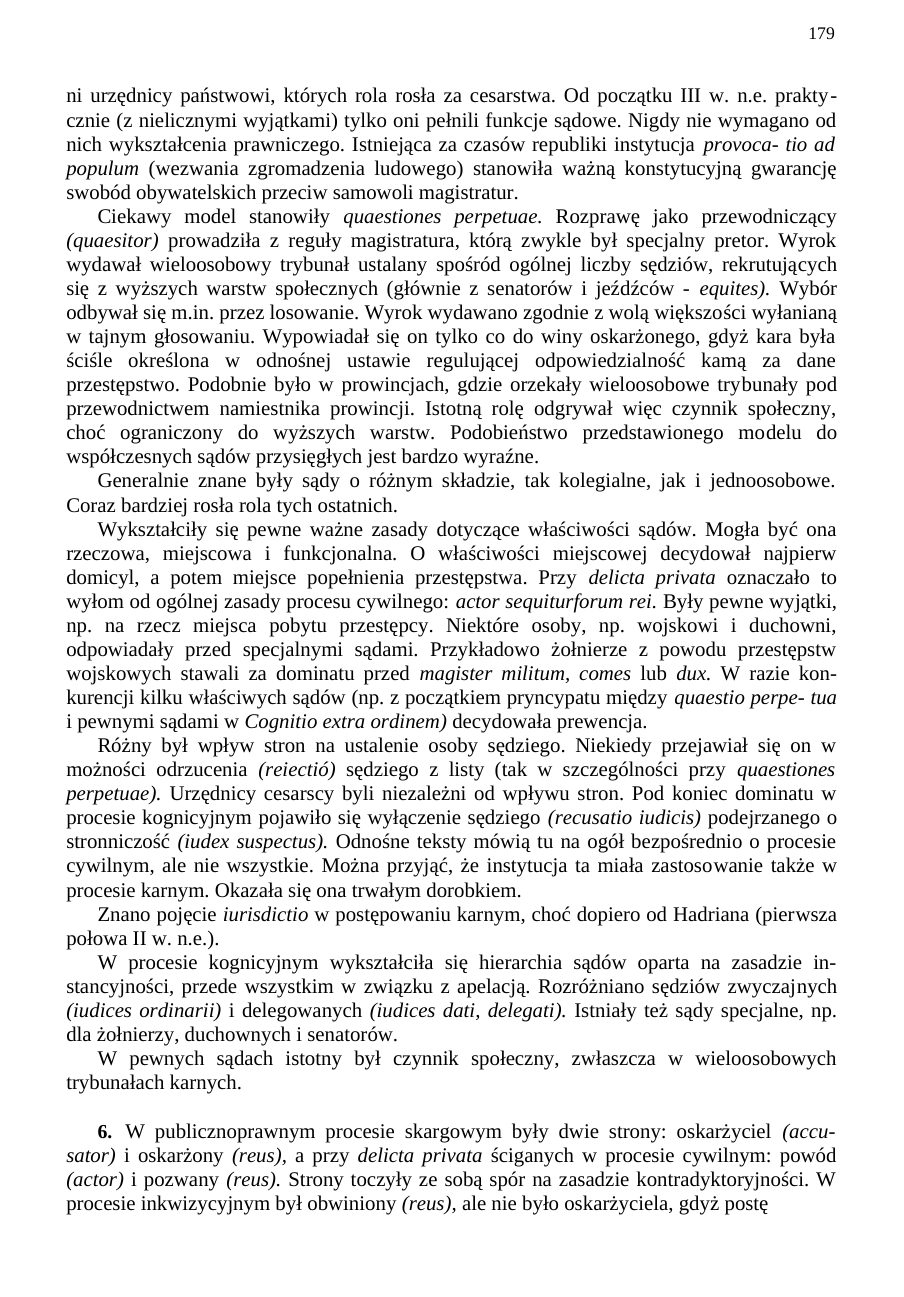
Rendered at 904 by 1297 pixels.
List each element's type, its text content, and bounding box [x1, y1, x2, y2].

text Znano pojęcie iurisdictio w postępowaniu karnym, choć dopiero od Hadriana (pier­wsza połowa II w. n.e.). [66, 902, 837, 950]
text Ciekawy model stanowiły quaestiones perpetuae. Rozprawę jako przewodniczący (quaesitor) prowadziła z reguły magistratura, którą zwykle był specjalny pretor. Wyrok wydawał wieloosobowy trybunał ustalany spośród ogólnej liczby sędziów, rekrutują­cych się z wyższych warstw społecznych (głównie z senatorów i jeźdźców - equites). Wybór odbywał się m.in. przez losowanie. Wyrok wydawano zgodnie z wolą większo­ści wyłanianą w tajnym głosowaniu. Wypowiadał się on tylko co do winy oskarżonego, gdyż kara była ściśle określona w odnośnej ustawie regulującej odpowiedzialność kamą za dane przestępstwo. Podobnie było w prowincjach, gdzie orzekały wieloosobowe try­bunały pod przewodnictwem namiestnika prowincji. Istotną rolę odgrywał więc czynnik społeczny, choć ograniczony do wyższych warstw. Podobieństwo przedstawionego mo­delu do współczesnych sądów przysięgłych jest bardzo wyraźne. [66, 204, 837, 468]
list W publicznoprawnym procesie skargowym były dwie strony: oskarżyciel (accu- sator) i oskarżony (reus), a przy delicta privata ściganych w procesie cywilnym: powód (actor) i pozwany (reus). Strony toczyły ze sobą spór na zasadzie kontradyktoryjności. W procesie inkwizycyjnym był obwiniony (reus), ale nie było oskarżyciela, gdyż postę­ [66, 1119, 837, 1215]
text Wykształciły się pewne ważne zasady dotyczące właściwości sądów. Mogła być ona rzeczowa, miejscowa i funkcjonalna. O właściwości miejscowej decydował najpierw domicyl, a potem miejsce popełnienia przestępstwa. Przy delicta privata oznaczało to wyłom od ogólnej zasady procesu cywilnego: actor sequiturforum rei. Były pewne wy­jątki, np. na rzecz miejsca pobytu przestępcy. Niektóre osoby, np. wojskowi i duchowni, odpowiadały przed specjalnymi sądami. Przykładowo żołnierze z powodu przestępstw wojskowych stawali za dominatu przed magister militum, comes lub dux. W razie kon­kurencji kilku właściwych sądów (np. z początkiem pryncypatu między quaestio perpe- tua i pewnymi sądami w Cognitio extra ordinem) decydowała prewencja. [66, 517, 837, 733]
text Różny był wpływ stron na ustalenie osoby sędziego. Niekiedy przejawiał się on w możności odrzucenia (reiectió) sędziego z listy (tak w szczególności przy quaestiones perpetuae). Urzędnicy cesarscy byli niezależni od wpływu stron. Pod koniec dominatu w procesie kognicyjnym pojawiło się wyłączenie sędziego (recusatio iudicis) podejrza­nego o stronniczość (iudex suspectus). Odnośne teksty mówią tu na ogół bezpośrednio o procesie cywilnym, ale nie wszystkie. Można przyjąć, że instytucja ta miała zastoso­wanie także w procesie karnym. Okazała się ona trwałym dorobkiem. [66, 733, 837, 902]
text ni urzędnicy państwowi, których rola rosła za cesarstwa. Od początku III w. n.e. prakty­cznie (z nielicznymi wyjątkami) tylko oni pełnili funkcje sądowe. Nigdy nie wymagano od nich wykształcenia prawniczego. Istniejąca za czasów republiki instytucja provoca- tio ad populum (wezwania zgromadzenia ludowego) stanowiła ważną konstytucyjną gwarancję swobód obywatelskich przeciw samowoli magistratur. [66, 83, 837, 204]
text W procesie kognicyjnym wykształciła się hierarchia sądów oparta na zasadzie in- stancyjności, przede wszystkim w związku z apelacją. Rozróżniano sędziów zwyczaj­nych (iudices ordinarii) i delegowanych (iudices dati, delegati). Istniały też sądy spe­cjalne, np. dla żołnierzy, duchownych i senatorów. [66, 950, 837, 1046]
text 179 [808, 23, 837, 43]
text Generalnie znane były sądy o różnym składzie, tak kolegialne, jak i jednoosobowe. Coraz bardziej rosła rola tych ostatnich. [66, 468, 837, 517]
text W pewnych sądach istotny był czynnik społeczny, zwłaszcza w wieloosobowych trybunałach karnych. [66, 1046, 837, 1094]
